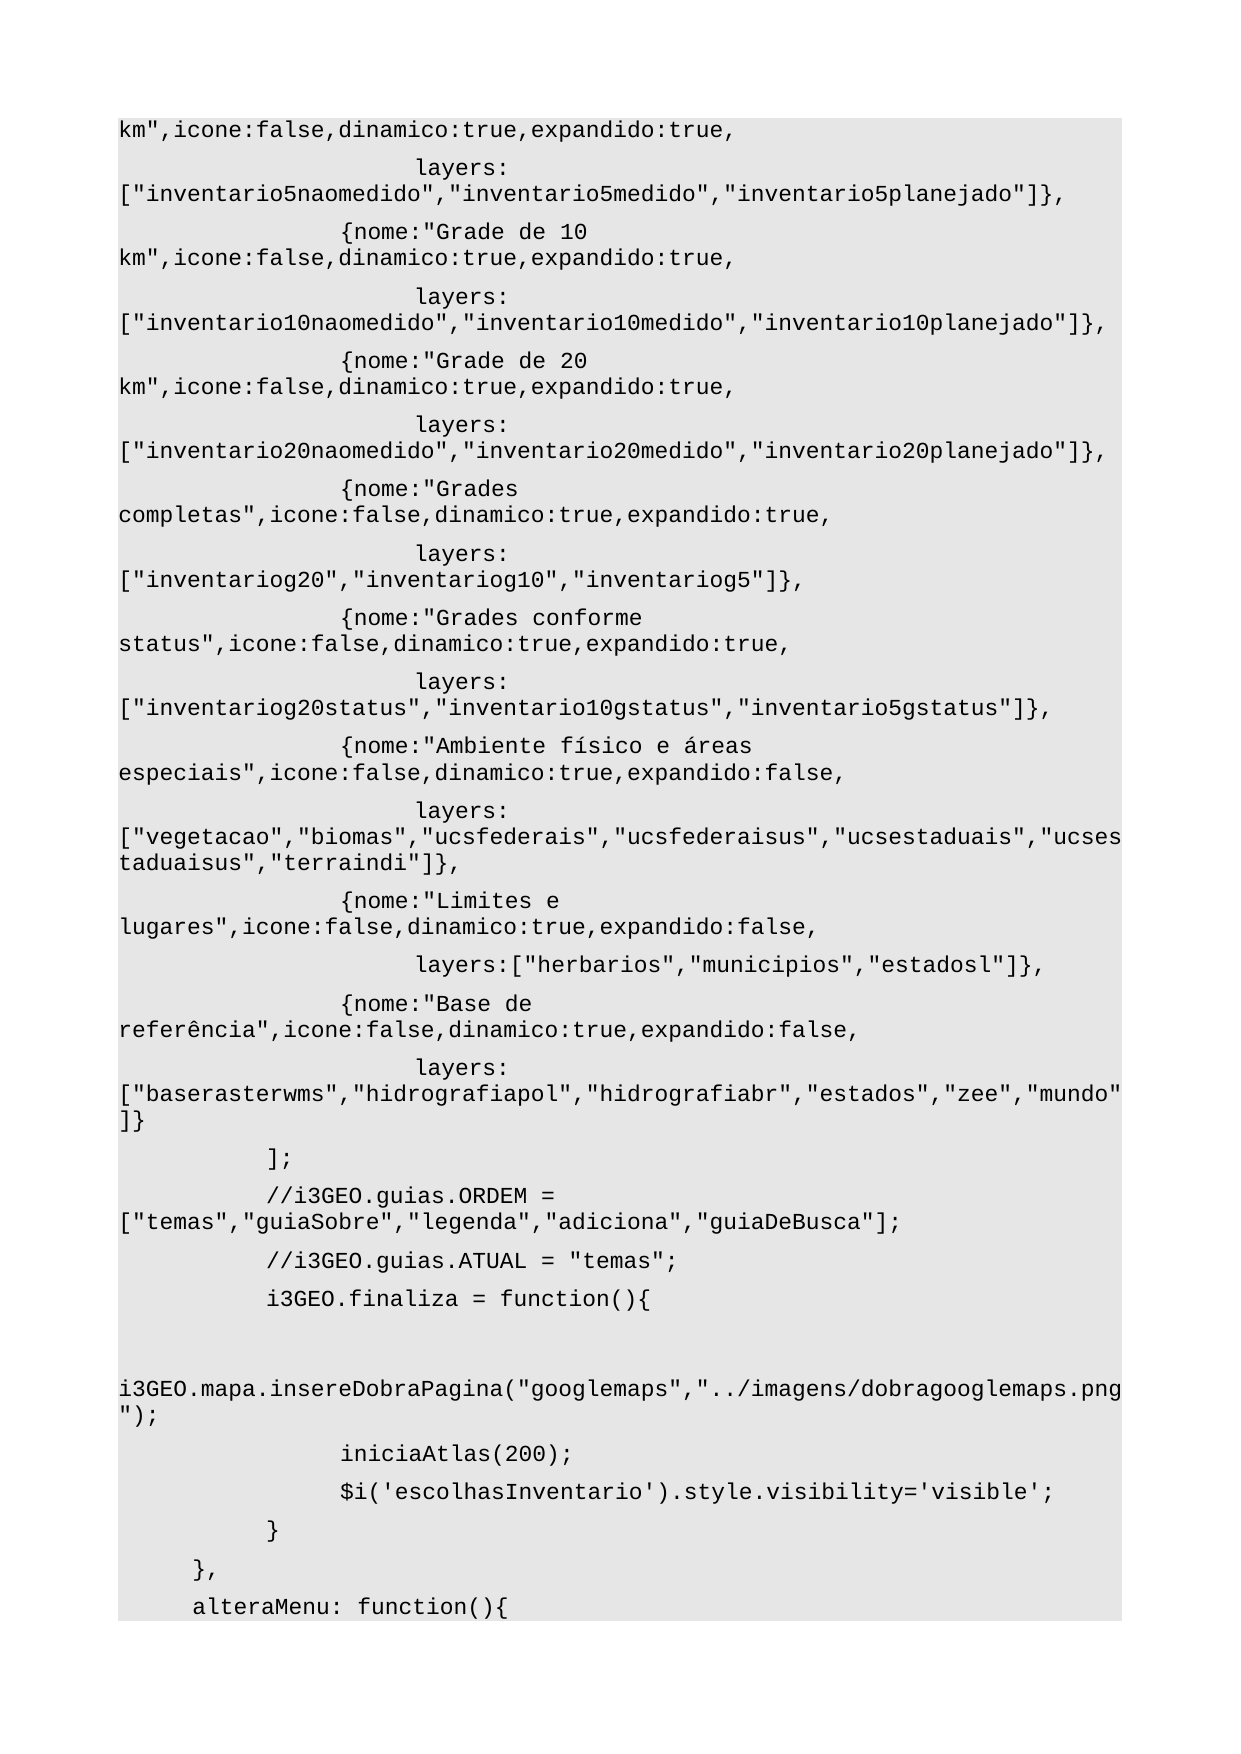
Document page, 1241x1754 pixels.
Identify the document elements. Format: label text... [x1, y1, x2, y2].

text alteraMenu: function(){ [118, 1595, 1122, 1621]
text }, [118, 1557, 1122, 1583]
text {nome:"Limites e lugares",icone:false,dinamico:true,expandido:false, [118, 889, 1122, 941]
text i3GEO.finaliza = function(){ [118, 1287, 1122, 1313]
text ]; [118, 1146, 1122, 1172]
text layers:["inventariog20status","inventario10gstatus","inventario5gstatus"]}, [118, 671, 1122, 722]
text km",icone:false,dinamico:true,expandido:true, [118, 118, 1122, 144]
text } [118, 1518, 1122, 1544]
text {nome:"Grades completas",icone:false,dinamico:true,expandido:true, [118, 478, 1122, 530]
text layers:["baserasterwms","hidrografiapol","hidrografiabr","estados","zee","mundo"]} [118, 1056, 1122, 1134]
text i3GEO.mapa.insereDobraPagina("googlemaps","../imagens/dobragooglemaps.png"); [118, 1326, 1122, 1429]
text layers:["inventario20naomedido","inventario20medido","inventario20planejado"]}, [118, 413, 1122, 465]
text layers:["inventario10naomedido","inventario10medido","inventario10planejado"]}, [118, 285, 1122, 337]
text layers:["herbarios","municipios","estadosl"]}, [118, 954, 1122, 979]
text $i('escolhasInventario').style.visibility='visible'; [118, 1480, 1122, 1506]
text {nome:"Grade de 20 km",icone:false,dinamico:true,expandido:true, [118, 349, 1122, 401]
text iniciaAtlas(200); [118, 1442, 1122, 1468]
text layers:["inventario5naomedido","inventario5medido","inventario5planejado"]}, [118, 156, 1122, 208]
text {nome:"Base de referência",icone:false,dinamico:true,expandido:false, [118, 992, 1122, 1044]
text {nome:"Ambiente físico e áreas especiais",icone:false,dinamico:true,expandido:false, [118, 735, 1122, 787]
text //i3GEO.guias.ORDEM = ["temas","guiaSobre","legenda","adiciona","guiaDeBusca"]; [118, 1185, 1122, 1237]
text layers:["inventariog20","inventariog10","inventariog5"]}, [118, 542, 1122, 594]
text layers:["vegetacao","biomas","ucsfederais","ucsfederaisus","ucsestaduais","ucsestaduaisus","terraindi"]}, [118, 799, 1122, 877]
text {nome:"Grades conforme status",icone:false,dinamico:true,expandido:true, [118, 606, 1122, 658]
text //i3GEO.guias.ATUAL = "temas"; [118, 1249, 1122, 1275]
text {nome:"Grade de 10 km",icone:false,dinamico:true,expandido:true, [118, 221, 1122, 273]
